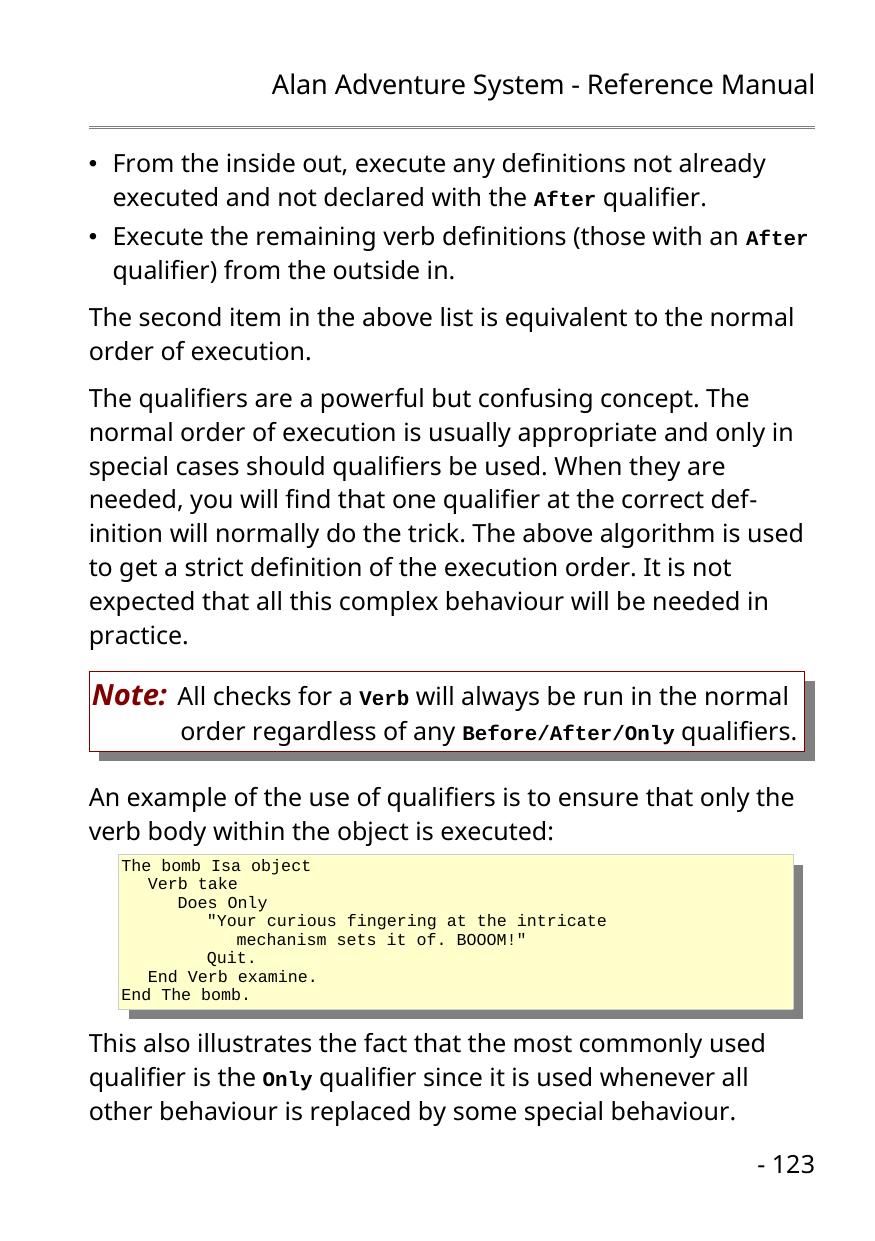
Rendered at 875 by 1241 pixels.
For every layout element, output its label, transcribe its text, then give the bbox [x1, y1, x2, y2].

list All checks for a Verb will always be run in the normal order regardless of any Before/After/Only qualifiers. [90, 672, 804, 751]
text The second item in the above list is equivalent to the normal order of execution. [88, 300, 815, 368]
list Execute the remaining verb definitions (those with an After qualifier) from the outside in. [88, 219, 815, 287]
text The qualifiers are a powerful but confusing concept. The normal order of ex­ecution is usually appropriate and only in special cases should qualifiers be used. When they are needed, you will find that one qualifier at the correct def­inition will normally do the trick. The above algorithm is used to get a strict definition of the execution order. It is not expected that all this complex behav­iour will be needed in practice. [88, 381, 815, 652]
text The bomb Isa object Verb take Does Only "Your curious fingering at the intricate mechanism sets it of. BOOOM!" Quit. End Verb examine. End The bomb. [119, 855, 793, 1009]
text An example of the use of qualifiers is to ensure that only the verb body within the object is executed: [88, 780, 815, 848]
list From the inside out, execute any definitions not already executed and not declared with the After qualifier. [88, 146, 815, 213]
text This also illustrates the fact that the most commonly used qualifier is the Only qualifier since it is used whenever all other behaviour is replaced by some special behaviour. [88, 1026, 815, 1128]
